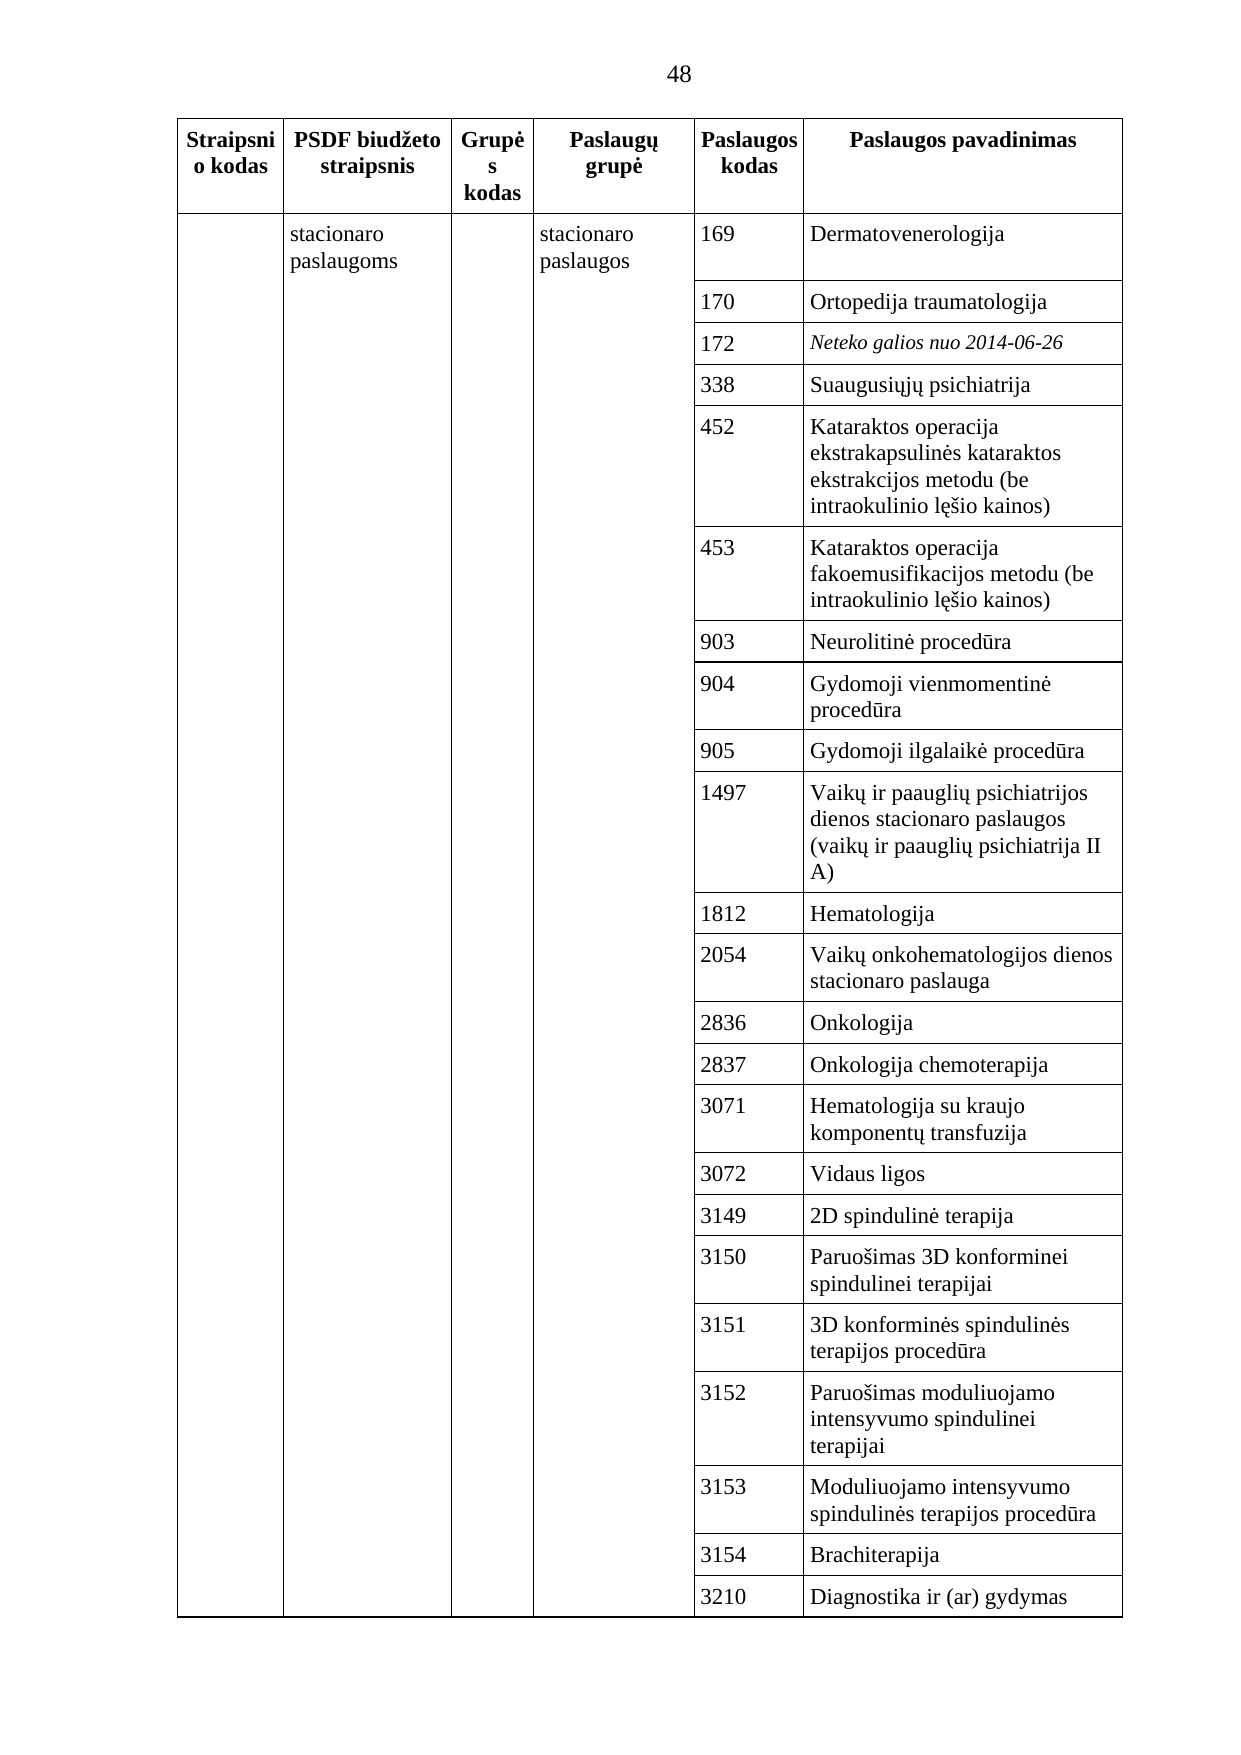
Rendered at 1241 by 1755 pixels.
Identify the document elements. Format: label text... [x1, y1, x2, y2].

table_cell [534, 892, 694, 933]
table_cell [284, 892, 451, 933]
table_cell [452, 1084, 533, 1152]
table_cell [452, 214, 533, 280]
table_cell [452, 280, 533, 322]
table_cell [534, 661, 694, 729]
table_cell [534, 933, 694, 1001]
table_cell [534, 322, 694, 363]
table_cell Kataraktos operacija ekstrakapsulinės kataraktos ekstrakcijos metodu (be intraokulinio lęšio kainos) [804, 406, 1122, 526]
table_cell [284, 1043, 451, 1084]
table_cell [178, 729, 283, 771]
table_cell Neurolitinė procedūra [804, 621, 1122, 661]
table_cell [178, 280, 283, 322]
table_cell [284, 1194, 451, 1235]
table_cell [178, 1084, 283, 1152]
table_cell [284, 620, 451, 661]
table_cell [178, 405, 283, 526]
table_cell [284, 1465, 451, 1533]
table_cell 3210 [695, 1576, 803, 1616]
table_cell [284, 322, 451, 363]
table_cell [452, 526, 533, 620]
table_cell [452, 1152, 533, 1194]
table_cell Vaikų ir paauglių psichiatrijos dienos stacionaro paslaugos (vaikų ir paauglių psichiatrija II A) [804, 772, 1122, 892]
table_cell [452, 892, 533, 933]
table_cell [452, 620, 533, 661]
table_cell [284, 1533, 451, 1616]
table_cell [452, 405, 533, 526]
table_cell [452, 771, 533, 892]
table_cell [534, 1371, 694, 1465]
table_cell 338 [695, 365, 803, 405]
table_cell [178, 933, 283, 1001]
table_cell [452, 364, 533, 405]
table_cell [534, 729, 694, 771]
table_cell 2D spindulinė terapija [804, 1195, 1122, 1235]
table_cell [178, 620, 283, 661]
table_cell [284, 526, 451, 620]
table_cell Diagnostika ir (ar) gydymas [804, 1576, 1122, 1616]
table_cell Hematologija su kraujo komponentų transfuzija [804, 1085, 1122, 1152]
table_cell [534, 1303, 694, 1371]
table_cell 3149 [695, 1195, 803, 1235]
table_cell 2836 [695, 1002, 803, 1043]
table_cell [452, 1533, 533, 1616]
table_cell [452, 933, 533, 1001]
table_cell Ortopedija traumatologija [804, 281, 1122, 322]
table_cell Dermatovenerologija [804, 214, 1122, 280]
table_header Grupės kodas [452, 119, 533, 212]
table_cell Neteko galios nuo 2014-06-26 [804, 323, 1122, 363]
table_cell Suaugusiųjų psichiatrija [804, 365, 1122, 405]
table_cell [452, 729, 533, 771]
table_cell [178, 1001, 283, 1043]
table_cell [284, 1001, 451, 1043]
table_cell Moduliuojamo intensyvumo spindulinės terapijos procedūra [804, 1466, 1122, 1533]
table_header PSDF biudžeto straipsnis [284, 119, 451, 212]
table_cell [178, 1152, 283, 1194]
table_cell [452, 1194, 533, 1235]
table_cell [534, 364, 694, 405]
table_cell [452, 322, 533, 363]
table_cell [534, 405, 694, 526]
table_cell 453 [695, 527, 803, 620]
table_cell Paruošimas 3D konforminei spindulinei terapijai [804, 1236, 1122, 1303]
table_cell Kataraktos operacija fakoemusifikacijos metodu (be intraokulinio lęšio kainos) [804, 527, 1122, 620]
table_cell [284, 1303, 451, 1371]
table_cell 452 [695, 406, 803, 526]
table_cell [534, 1194, 694, 1235]
table_cell [534, 1043, 694, 1084]
table_cell Onkologija chemoterapija [804, 1044, 1122, 1084]
table_cell [452, 1043, 533, 1084]
table_cell Paruošimas moduliuojamo intensyvumo spindulinei terapijai [804, 1372, 1122, 1465]
table_cell [284, 771, 451, 892]
table_cell 903 [695, 621, 803, 661]
table_cell [452, 661, 533, 729]
table_cell [284, 405, 451, 526]
table_cell 172 [695, 323, 803, 363]
table_cell [284, 933, 451, 1001]
table_cell [284, 1084, 451, 1152]
table_header Paslaugų grupė [534, 119, 694, 212]
table_cell [284, 1152, 451, 1194]
table_cell 3154 [695, 1534, 803, 1575]
table_cell [534, 1533, 694, 1616]
table_cell [284, 1235, 451, 1303]
table_cell [534, 771, 694, 892]
table_cell [534, 526, 694, 620]
table_cell [534, 280, 694, 322]
table_cell 905 [695, 730, 803, 771]
table_cell [178, 1235, 283, 1303]
table_cell 3152 [695, 1372, 803, 1465]
table_cell [534, 1152, 694, 1194]
table_header Straipsnio kodas [178, 119, 283, 212]
table_cell 904 [695, 663, 803, 729]
table_cell Gydomoji vienmomentinė procedūra [804, 663, 1122, 729]
table_cell [452, 1001, 533, 1043]
table_cell 3072 [695, 1153, 803, 1194]
table_cell [178, 322, 283, 363]
table_cell 2054 [695, 934, 803, 1001]
table_cell [534, 1465, 694, 1533]
table_cell [534, 1001, 694, 1043]
table_cell [452, 1371, 533, 1465]
table_cell 3151 [695, 1304, 803, 1371]
table_cell Brachiterapija [804, 1534, 1122, 1575]
table_cell 2837 [695, 1044, 803, 1084]
table_cell 169 [695, 214, 803, 280]
table_cell 3D konforminės spindulinės terapijos procedūra [804, 1304, 1122, 1371]
table_cell [534, 1235, 694, 1303]
table_cell [452, 1235, 533, 1303]
table_header Paslaugos kodas [695, 119, 803, 212]
table_cell [178, 771, 283, 892]
table_cell stacionaro paslaugoms [284, 214, 451, 322]
table_cell [178, 1533, 283, 1616]
table_cell [178, 1371, 283, 1465]
table_cell [284, 661, 451, 729]
table_cell Onkologija [804, 1002, 1122, 1043]
table_cell [178, 214, 283, 280]
table_cell [178, 1194, 283, 1235]
table_cell [178, 364, 283, 405]
table_cell [178, 661, 283, 729]
table_cell Hematologija [804, 893, 1122, 933]
table_cell [534, 620, 694, 661]
table_cell [284, 1371, 451, 1465]
table_cell [178, 892, 283, 933]
table_cell 3150 [695, 1236, 803, 1303]
table_cell 170 [695, 281, 803, 322]
table_cell 1812 [695, 893, 803, 933]
table_cell [452, 1303, 533, 1371]
table_cell stacionaro paslaugos [534, 214, 694, 280]
table_cell [534, 1084, 694, 1152]
table_cell [178, 1465, 283, 1533]
table_cell [452, 1465, 533, 1533]
table_header Paslaugos pavadinimas [804, 119, 1122, 212]
table_cell [284, 364, 451, 405]
table_cell [178, 1303, 283, 1371]
table_cell [178, 1043, 283, 1084]
table_cell [178, 526, 283, 620]
table_cell 3153 [695, 1466, 803, 1533]
table_cell Vaikų onkohematologijos dienos stacionaro paslauga [804, 934, 1122, 1001]
table_cell Vidaus ligos [804, 1153, 1122, 1194]
table_cell Gydomoji ilgalaikė procedūra [804, 730, 1122, 771]
table_cell 1497 [695, 772, 803, 892]
table_cell 3071 [695, 1085, 803, 1152]
table_cell [284, 729, 451, 771]
